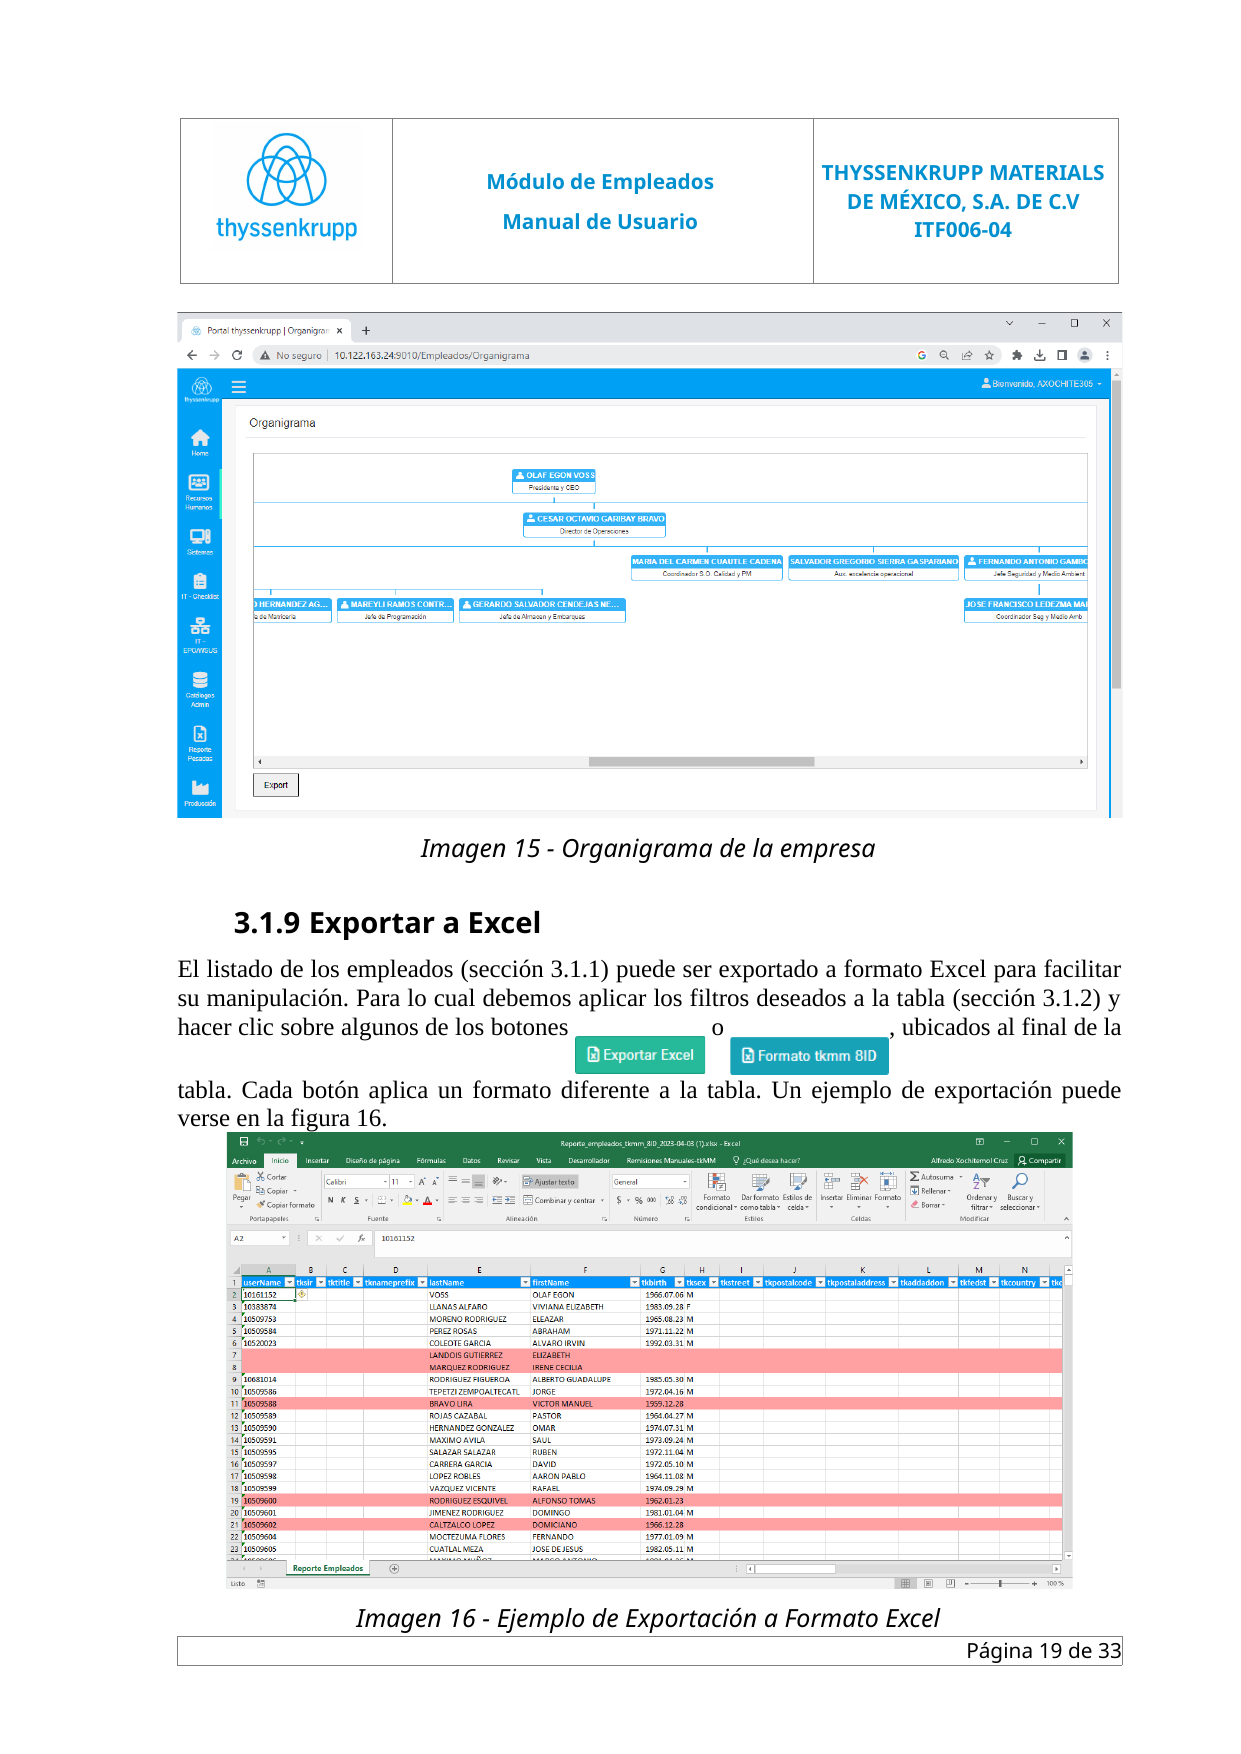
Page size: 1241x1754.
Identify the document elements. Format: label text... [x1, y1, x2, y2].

text El listado de los empleados (sección 3.1.1) puede ser exportado a formato Excel para facilitar su manipulación. Para lo cual debemos aplicar los filtros deseados a la tabla (sección 3.1.2) y hacer clic sobre algunos de los botones o , ubicados al final de la tabla. Cada botón aplica un formato diferente a la tabla. Un ejemplo de exportación puede verse en la figura 16. [177, 954, 1122, 1132]
subtitle Exportar a Excel [233, 902, 1122, 942]
text Imagen 15 - Organigrama de la empresa [177, 831, 1122, 864]
text Imagen 16 - Ejemplo de Exportación a Formato Excel [177, 1601, 1122, 1635]
